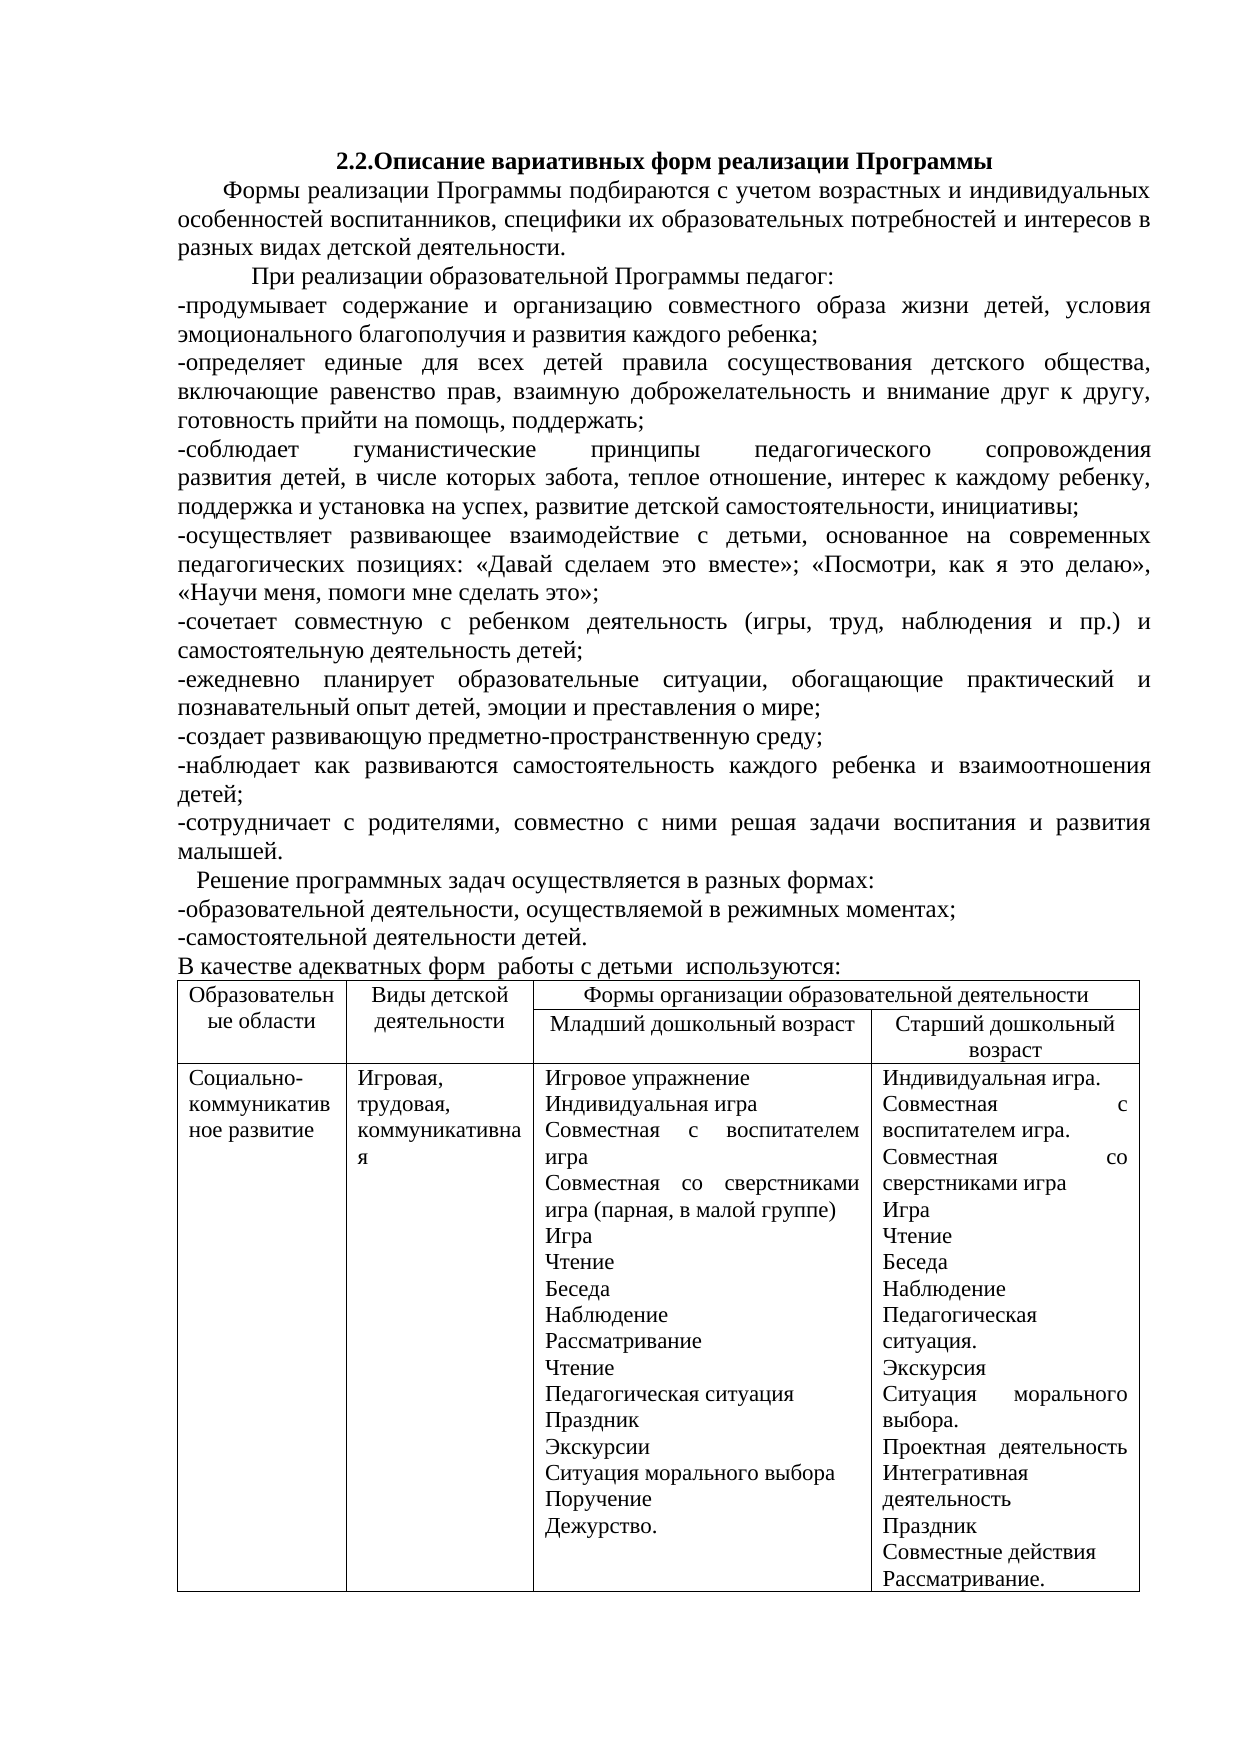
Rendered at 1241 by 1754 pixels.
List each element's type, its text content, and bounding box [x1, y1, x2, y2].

table_cell Игровое упражнение Индивидуальная игра Совместная с воспитателем игра Совместная со сверстниками игра (парная, в малой группе) Игра Чтение Беседа Наблюдение Рассматривание Чтение Педагогическая ситуация Праздник Экскурсии Ситуация морального выбора Поручение Дежурство. [534, 1064, 871, 1591]
table_cell Индивидуальная игра. Совместная с воспитателем игра. Совместная со сверстниками игра Игра Чтение Беседа Наблюдение Педагогическая ситуация. Экскурсия Ситуация морального выбора. Проектная деятельность Интегративная деятельность Праздник Совместные действия Рассматривание. [872, 1064, 1139, 1591]
text В качестве адекватных форм работы с детьми используются: [177, 951, 1152, 980]
text -наблюдает как развиваются самостоятельность каждого ребенка и взаимоотношения детей; [177, 750, 1152, 807]
text -ежедневно планирует образовательные ситуации, обогащающие практический и познавательный опыт детей, эмоции и преставления о мире; [177, 664, 1152, 721]
text -сочетает совместную с ребенком деятельность (игры, труд, наблюдения и пр.) и самостоятельную деятельность детей; [177, 606, 1152, 664]
table_cell Старший дошкольный возраст [872, 1010, 1139, 1063]
text -сотрудничает с родителями, совместно с ними решая задачи воспитания и развития малышей. [177, 807, 1152, 865]
text -самостоятельной деятельности детей. [177, 922, 1152, 951]
text Формы реализации Программы подбираются с учетом возрастных и индивидуальных особенностей воспитанников, специфики их образовательных потребностей и интересов в разных видах детской деятельности. [177, 175, 1152, 261]
text Решение программных задач осуществляется в разных формах: [177, 865, 1152, 894]
text 2.2.Описание вариативных форм реализации Программы [177, 146, 1152, 175]
text -продумывает содержание и организацию совместного образа жизни детей, условия эмоционального благополучия и развития каждого ребенка; [177, 290, 1152, 347]
text При реализации образовательной Программы педагог: [177, 261, 1167, 290]
table_header Формы организации образовательной деятельности [534, 981, 1139, 1009]
table_header Виды детской деятельности [347, 981, 533, 1063]
text -определяет единые для всех детей правила сосуществования детского общества, включающие равенство прав, взаимную доброжелательность и внимание друг к другу, готовность прийти на помощь, поддержать; [177, 347, 1152, 434]
table_header Образовательные области [178, 981, 346, 1063]
table_cell Младший дошкольный возраст [534, 1010, 871, 1063]
text -создает развивающую предметно-пространственную среду; [177, 721, 1167, 750]
table_cell Социально-коммуникативное развитие [178, 1064, 346, 1591]
text -соблюдает гуманистические принципы педагогического сопровождения развития детей, в числе которых забота, теплое отношение, интерес к каждому ребенку, поддержка и установка на успех, развитие детской самостоятельности, инициативы; [177, 434, 1152, 520]
text -образовательной деятельности, осуществляемой в режимных моментах; [177, 894, 1152, 922]
text -осуществляет развивающее взаимодействие с детьми, основанное на современных педагогических позициях: «Давай сделаем это вместе»; «Посмотри, как я это делаю», «Научи меня, помоги мне сделать это»; [177, 520, 1152, 606]
table_cell Игровая, трудовая, коммуникативная [347, 1064, 533, 1591]
